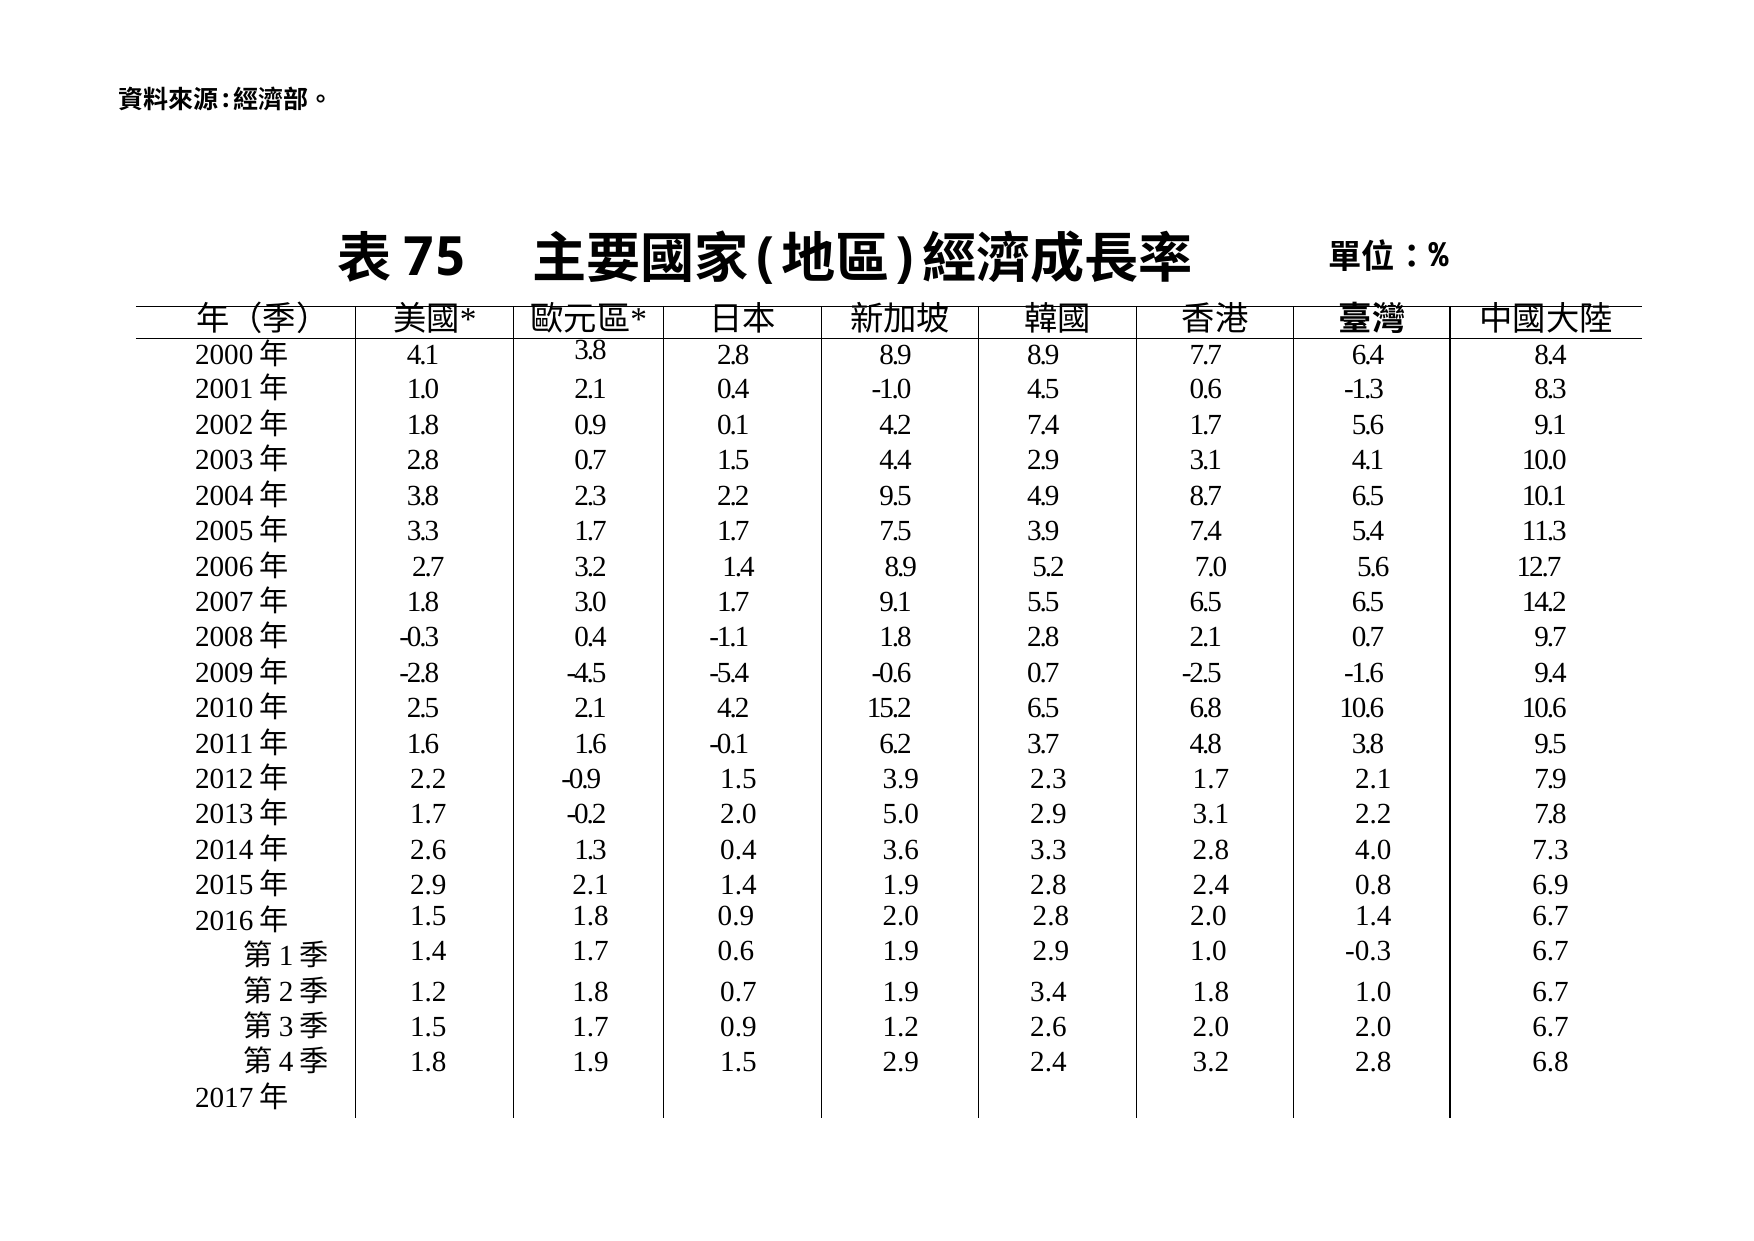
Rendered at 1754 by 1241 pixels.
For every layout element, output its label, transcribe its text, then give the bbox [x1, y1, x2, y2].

table_cell 2003年 [136, 445, 355, 480]
table_cell 2.0 [1137, 905, 1293, 940]
table_cell 2008年 [136, 622, 355, 657]
table_cell 1.4 [664, 551, 821, 586]
table_cell -0.2 [514, 799, 663, 834]
table_cell 2.2 [664, 480, 821, 515]
table_cell 2016年 [136, 905, 355, 940]
table_cell 10.6 [1294, 693, 1449, 728]
table_cell 1.8 [356, 1047, 513, 1082]
table_cell 1.5 [356, 1011, 513, 1047]
table_cell 2.6 [356, 834, 513, 869]
table_cell 2005年 [136, 515, 355, 551]
table_cell 9.4 [1451, 657, 1642, 692]
table_cell -0.3 [1294, 940, 1449, 976]
table_cell 1.9 [514, 1047, 663, 1082]
table_cell 2.4 [1137, 870, 1293, 905]
table_cell 1.3 [514, 834, 663, 869]
table_cell 6.2 [822, 728, 978, 763]
table_cell 9.5 [822, 480, 978, 515]
table_cell 4.5 [979, 374, 1136, 409]
table_cell 8.3 [1451, 374, 1642, 409]
table_cell 1.5 [664, 1047, 821, 1082]
table_cell 3.6 [822, 834, 978, 869]
text 資料來源:經濟部。 [118, 56, 1636, 118]
table_cell 1.7 [514, 940, 663, 976]
table_cell 3.7 [979, 728, 1136, 763]
table_cell 7.9 [1451, 763, 1642, 799]
table_cell 2.9 [979, 445, 1136, 480]
table_cell 1.8 [356, 586, 513, 622]
table_cell 第2季 [136, 976, 355, 1011]
table_cell 3.9 [979, 515, 1136, 551]
table_cell 7.4 [1137, 515, 1293, 551]
table_header 韓國 [979, 307, 1136, 338]
table_cell 3.8 [1294, 728, 1449, 763]
table_cell 0.4 [664, 834, 821, 869]
table_cell 3.0 [514, 586, 663, 622]
table_cell 1.4 [664, 870, 821, 905]
table_cell 2011年 [136, 728, 355, 763]
table_cell 1.2 [356, 976, 513, 1011]
table_cell 2.9 [356, 870, 513, 905]
table_cell 2.0 [664, 799, 821, 834]
table_cell 1.0 [1294, 976, 1449, 1011]
table_cell 10.6 [1451, 693, 1642, 728]
table_cell 3.1 [1137, 799, 1293, 834]
table_cell 9.1 [1451, 409, 1642, 444]
table_cell 8.9 [822, 551, 978, 586]
table_cell 2.1 [1137, 622, 1293, 657]
table_cell 3.2 [1137, 1047, 1293, 1082]
table_header 中國大陸 [1451, 307, 1642, 338]
table_cell 3.3 [356, 515, 513, 551]
table_cell 1.9 [822, 870, 978, 905]
table_cell 9.5 [1451, 728, 1642, 763]
table_cell 2004年 [136, 480, 355, 515]
table_cell 6.4 [1294, 339, 1449, 374]
table_cell [1451, 1082, 1642, 1117]
table_cell 2012年 [136, 763, 355, 799]
table_cell 7.5 [822, 515, 978, 551]
table_cell 10.0 [1451, 445, 1642, 480]
table_cell 7.0 [1137, 551, 1293, 586]
table_cell 1.4 [356, 940, 513, 976]
table_cell 1.8 [1137, 976, 1293, 1011]
table_cell 第3季 [136, 1011, 355, 1047]
table_cell -1.1 [664, 622, 821, 657]
table_cell -2.5 [1137, 657, 1293, 692]
table_cell 1.7 [514, 1011, 663, 1047]
table_cell 4.9 [979, 480, 1136, 515]
table_cell 1.5 [356, 905, 513, 940]
table_cell [1137, 1082, 1293, 1117]
table_cell 12.7 [1451, 551, 1642, 586]
table_cell -0.3 [356, 622, 513, 657]
table_cell 9.7 [1451, 622, 1642, 657]
table_cell 1.8 [822, 622, 978, 657]
table_header 歐元區* [514, 307, 663, 338]
table_cell 0.9 [664, 1011, 821, 1047]
table_cell 1.2 [822, 1011, 978, 1047]
table_cell [979, 1082, 1136, 1117]
table_cell 2.8 [356, 445, 513, 480]
table_cell 6.5 [1294, 586, 1449, 622]
table_cell 6.8 [1451, 1047, 1642, 1082]
table_cell 2.0 [822, 905, 978, 940]
table_cell 1.8 [356, 409, 513, 444]
table_cell 6.5 [1294, 480, 1449, 515]
table_cell 1.6 [514, 728, 663, 763]
table_cell 5.4 [1294, 515, 1449, 551]
table_cell 6.9 [1451, 870, 1642, 905]
table_cell 2.1 [514, 870, 663, 905]
table_cell 6.7 [1451, 905, 1642, 940]
table_cell 2.7 [356, 551, 513, 586]
table_cell 7.3 [1451, 834, 1642, 869]
table_cell 2.8 [979, 870, 1136, 905]
table_cell [356, 1082, 513, 1117]
table_cell 8.9 [979, 339, 1136, 374]
table_cell 6.7 [1451, 940, 1642, 976]
table_cell 1.7 [664, 515, 821, 551]
table_cell 1.8 [514, 905, 663, 940]
table_cell 5.6 [1294, 409, 1449, 444]
table_cell -1.6 [1294, 657, 1449, 692]
table_cell 3.8 [514, 339, 663, 374]
table_cell 3.2 [514, 551, 663, 586]
table_cell 15.2 [822, 693, 978, 728]
table_cell 2.9 [979, 799, 1136, 834]
table_cell 0.4 [514, 622, 663, 657]
table_header 新加坡 [822, 307, 978, 338]
table_cell 3.4 [979, 976, 1136, 1011]
table_cell 1.9 [822, 940, 978, 976]
table_cell 2013年 [136, 799, 355, 834]
table_cell 6.7 [1451, 976, 1642, 1011]
table_cell 8.4 [1451, 339, 1642, 374]
table_cell 4.4 [822, 445, 978, 480]
table_cell 1.0 [356, 374, 513, 409]
table_cell 2.0 [1294, 1011, 1449, 1047]
table_cell 2.8 [979, 622, 1136, 657]
table_cell 2.8 [1137, 834, 1293, 869]
table_cell 1.7 [1137, 409, 1293, 444]
table_cell 3.9 [822, 763, 978, 799]
table_cell 2.6 [979, 1011, 1136, 1047]
table_cell [514, 1082, 663, 1117]
table_cell 2002年 [136, 409, 355, 444]
table_cell 2014年 [136, 834, 355, 869]
table_cell -0.9 [514, 763, 663, 799]
table_cell 2015年 [136, 870, 355, 905]
table_cell 2.3 [514, 480, 663, 515]
table_cell [822, 1082, 978, 1117]
table_cell 4.2 [822, 409, 978, 444]
table_cell 7.8 [1451, 799, 1642, 834]
table_cell 第4季 [136, 1047, 355, 1082]
table_cell -4.5 [514, 657, 663, 692]
table_cell 0.8 [1294, 870, 1449, 905]
table_cell -2.8 [356, 657, 513, 692]
table_cell -1.3 [1294, 374, 1449, 409]
table_cell 2.0 [1137, 1011, 1293, 1047]
table_cell 3.3 [979, 834, 1136, 869]
table_cell -0.1 [664, 728, 821, 763]
table_cell 0.7 [1294, 622, 1449, 657]
table_cell -1.0 [822, 374, 978, 409]
table_cell 7.7 [1137, 339, 1293, 374]
table_cell 0.9 [514, 409, 663, 444]
table_cell -5.4 [664, 657, 821, 692]
table_cell 0.4 [664, 374, 821, 409]
table_cell 4.0 [1294, 834, 1449, 869]
table_cell 1.7 [1137, 763, 1293, 799]
table_cell 2.5 [356, 693, 513, 728]
table_cell 2010年 [136, 693, 355, 728]
table_cell 1.0 [1137, 940, 1293, 976]
table_cell 4.2 [664, 693, 821, 728]
table_cell -0.6 [822, 657, 978, 692]
table_cell 2017年 [136, 1082, 355, 1117]
table_cell 第1季 [136, 940, 355, 976]
table_cell 2.3 [979, 763, 1136, 799]
table_cell 1.8 [514, 976, 663, 1011]
table_cell 7.4 [979, 409, 1136, 444]
table_cell 1.9 [822, 976, 978, 1011]
table_header 美國* [356, 307, 513, 338]
table_cell 10.1 [1451, 480, 1642, 515]
table_cell 4.1 [1294, 445, 1449, 480]
table_cell 5.2 [979, 551, 1136, 586]
table_cell 6.8 [1137, 693, 1293, 728]
table_header 臺灣 [1294, 307, 1449, 338]
table_cell 3.1 [1137, 445, 1293, 480]
table_cell [1294, 1082, 1449, 1117]
table_cell 9.1 [822, 586, 978, 622]
table_cell 14.2 [1451, 586, 1642, 622]
text 表75 主要國家(地區)經濟成長率 單位：% [118, 181, 1636, 306]
table_cell 8.7 [1137, 480, 1293, 515]
table_header 日本 [664, 307, 821, 338]
table_cell 1.7 [356, 799, 513, 834]
table_cell 2006年 [136, 551, 355, 586]
table_cell 1.7 [664, 586, 821, 622]
table_cell 2009年 [136, 657, 355, 692]
table_cell 2001年 [136, 374, 355, 409]
table_cell 2.1 [1294, 763, 1449, 799]
table_cell 0.7 [979, 657, 1136, 692]
table_cell 0.6 [664, 940, 821, 976]
table_cell 2.4 [979, 1047, 1136, 1082]
table_cell 1.5 [664, 445, 821, 480]
table_cell 0.1 [664, 409, 821, 444]
table_cell 2.8 [664, 339, 821, 374]
table_cell 6.7 [1451, 1011, 1642, 1047]
table_cell 8.9 [822, 339, 978, 374]
table_cell 2.9 [979, 940, 1136, 976]
table_cell 3.8 [356, 480, 513, 515]
table_cell 2.2 [1294, 799, 1449, 834]
table_cell 2000年 [136, 339, 355, 374]
table_cell 6.5 [1137, 586, 1293, 622]
table_cell 6.5 [979, 693, 1136, 728]
table_cell 4.1 [356, 339, 513, 374]
table_cell 0.7 [664, 976, 821, 1011]
table_cell 1.7 [514, 515, 663, 551]
table_cell 2.2 [356, 763, 513, 799]
table_cell 2007年 [136, 586, 355, 622]
table_cell 2.9 [822, 1047, 978, 1082]
table_cell 5.5 [979, 586, 1136, 622]
table_cell 0.6 [1137, 374, 1293, 409]
table_cell 4.8 [1137, 728, 1293, 763]
table_cell 2.1 [514, 374, 663, 409]
table_cell 1.4 [1294, 905, 1449, 940]
table_cell 2.8 [1294, 1047, 1449, 1082]
table_cell 2.1 [514, 693, 663, 728]
table_header 香港 [1137, 307, 1293, 338]
table_cell 0.7 [514, 445, 663, 480]
table_cell 0.9 [664, 905, 821, 940]
table_cell 11.3 [1451, 515, 1642, 551]
table_cell 2.8 [979, 905, 1136, 940]
table_cell 5.0 [822, 799, 978, 834]
table_cell 1.6 [356, 728, 513, 763]
table_cell 1.5 [664, 763, 821, 799]
table_cell 5.6 [1294, 551, 1449, 586]
table_header 年（季） [136, 307, 355, 338]
table_cell [664, 1082, 821, 1117]
